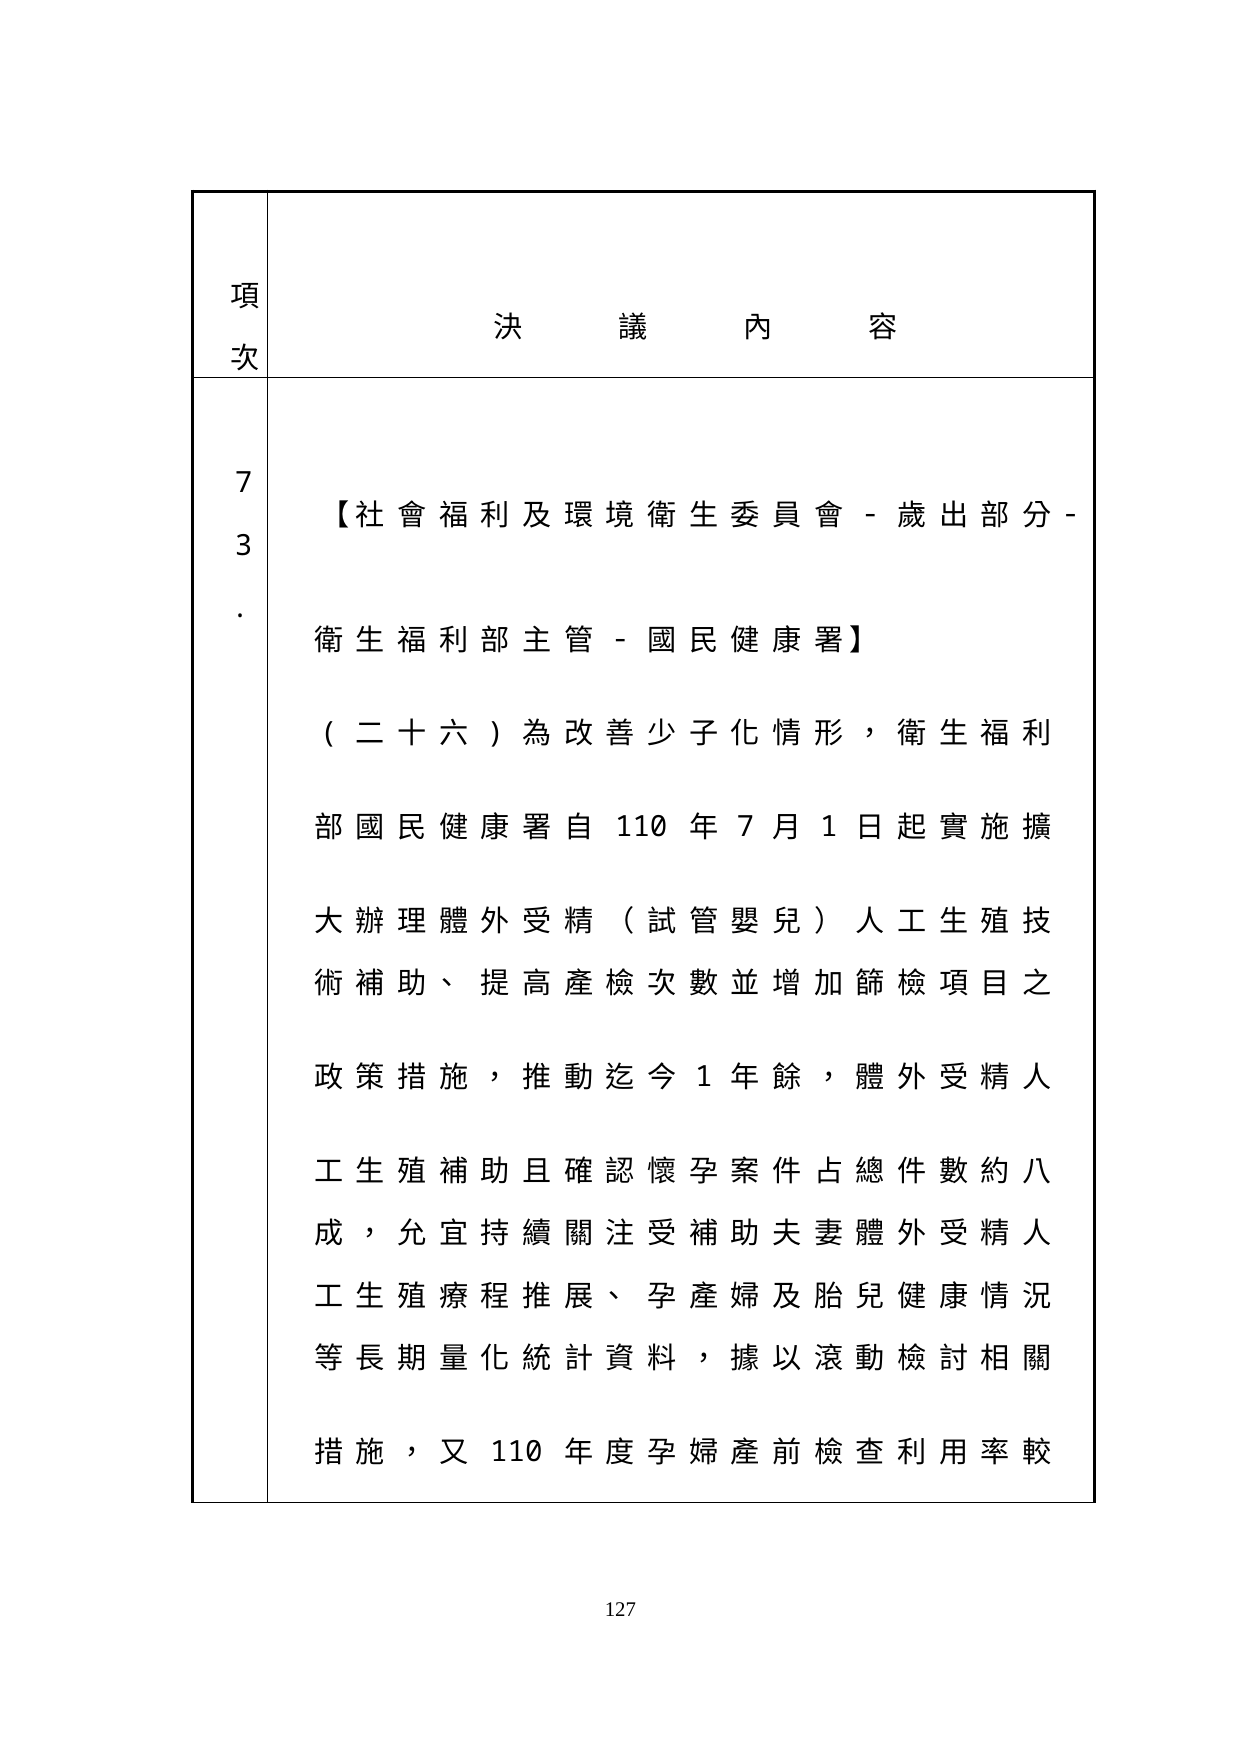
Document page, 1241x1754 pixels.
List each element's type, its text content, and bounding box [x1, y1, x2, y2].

table_header 決 議 內 容 [268, 193, 1093, 377]
table_header 項次 [194, 193, 267, 377]
table_cell 【社會福利及環境衛生委員會-歲出部分-衛生福利部主管-國民健康署】 (二十六)為改善少子化情形，衛生福利部國民健康署自110年7月1日起實施擴大辦理體外受精（試管嬰兒）人工生殖技術補助、提高產檢次數並增加篩檢項目之政策措施，推動迄今1年餘，體外受精人工生殖補助且確認懷孕案件占總件數約八成，允宜持續關注受補助夫妻體外受精人工生殖療程推展、孕產婦及胎兒健康情況等長期量化統計資料，據以滾動檢討相關措施，又110年度孕婦產前檢查利用率較 [268, 378, 1093, 1502]
table_cell 73. [194, 378, 267, 1502]
